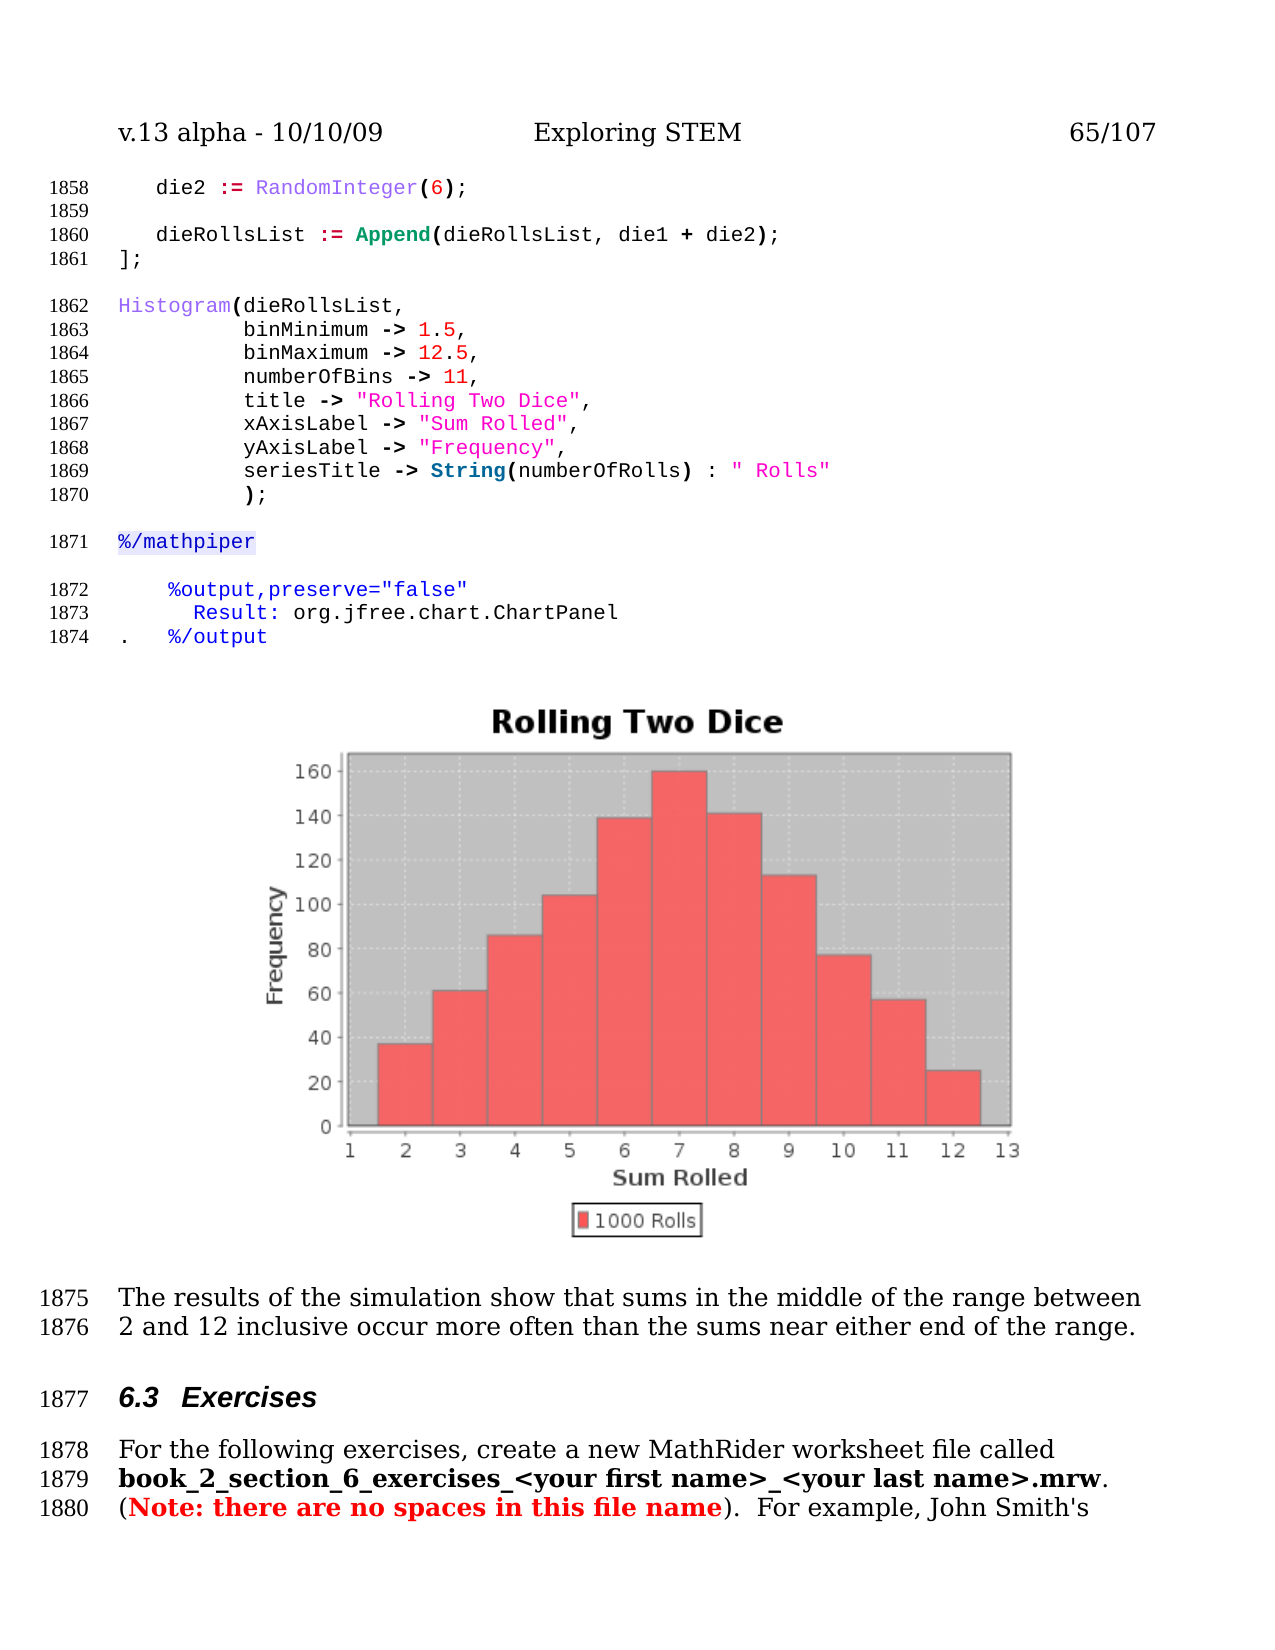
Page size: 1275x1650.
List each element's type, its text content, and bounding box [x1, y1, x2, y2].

text title -> "Rolling Two Dice", [118, 389, 1157, 413]
text numberOfBins -> 11, [118, 366, 1157, 389]
text Histogram(dieRollsList, [118, 295, 1157, 319]
subtitle Exercises [118, 1380, 1157, 1414]
text xAxisLabel -> "Sum Rolled", [118, 413, 1157, 437]
text The results of the simulation show that sums in the middle of the range between 2 and 12 inclusive occur more often than the sums near either end of the range. [118, 1283, 1157, 1341]
text die2 := RandomInteger(6); [118, 177, 1157, 200]
text . %/output [118, 626, 1157, 650]
text binMaximum -> 12.5, [118, 342, 1157, 366]
picture [245, 702, 1030, 1239]
text For the following exercises, create a new MathRider worksheet file called book_2_section_6_exercises_<your first name>_<your last name>.mrw. (Note: there are no spaces in this file name). For example, John Smith's [118, 1435, 1157, 1523]
text yAxisLabel -> "Frequency", [118, 437, 1157, 461]
text Result: org.jfree.chart.ChartPanel [118, 602, 1157, 626]
text %output,preserve="false" [118, 579, 1157, 602]
text binMinimum -> 1.5, [118, 319, 1157, 342]
text dieRollsList := Append(dieRollsList, die1 + die2); [118, 224, 1157, 248]
text seriesTitle -> String(numberOfRolls) : " Rolls" [118, 461, 1157, 484]
text ); [118, 484, 1157, 508]
text ]; [118, 248, 1157, 271]
text %/mathpiper [118, 531, 1157, 555]
